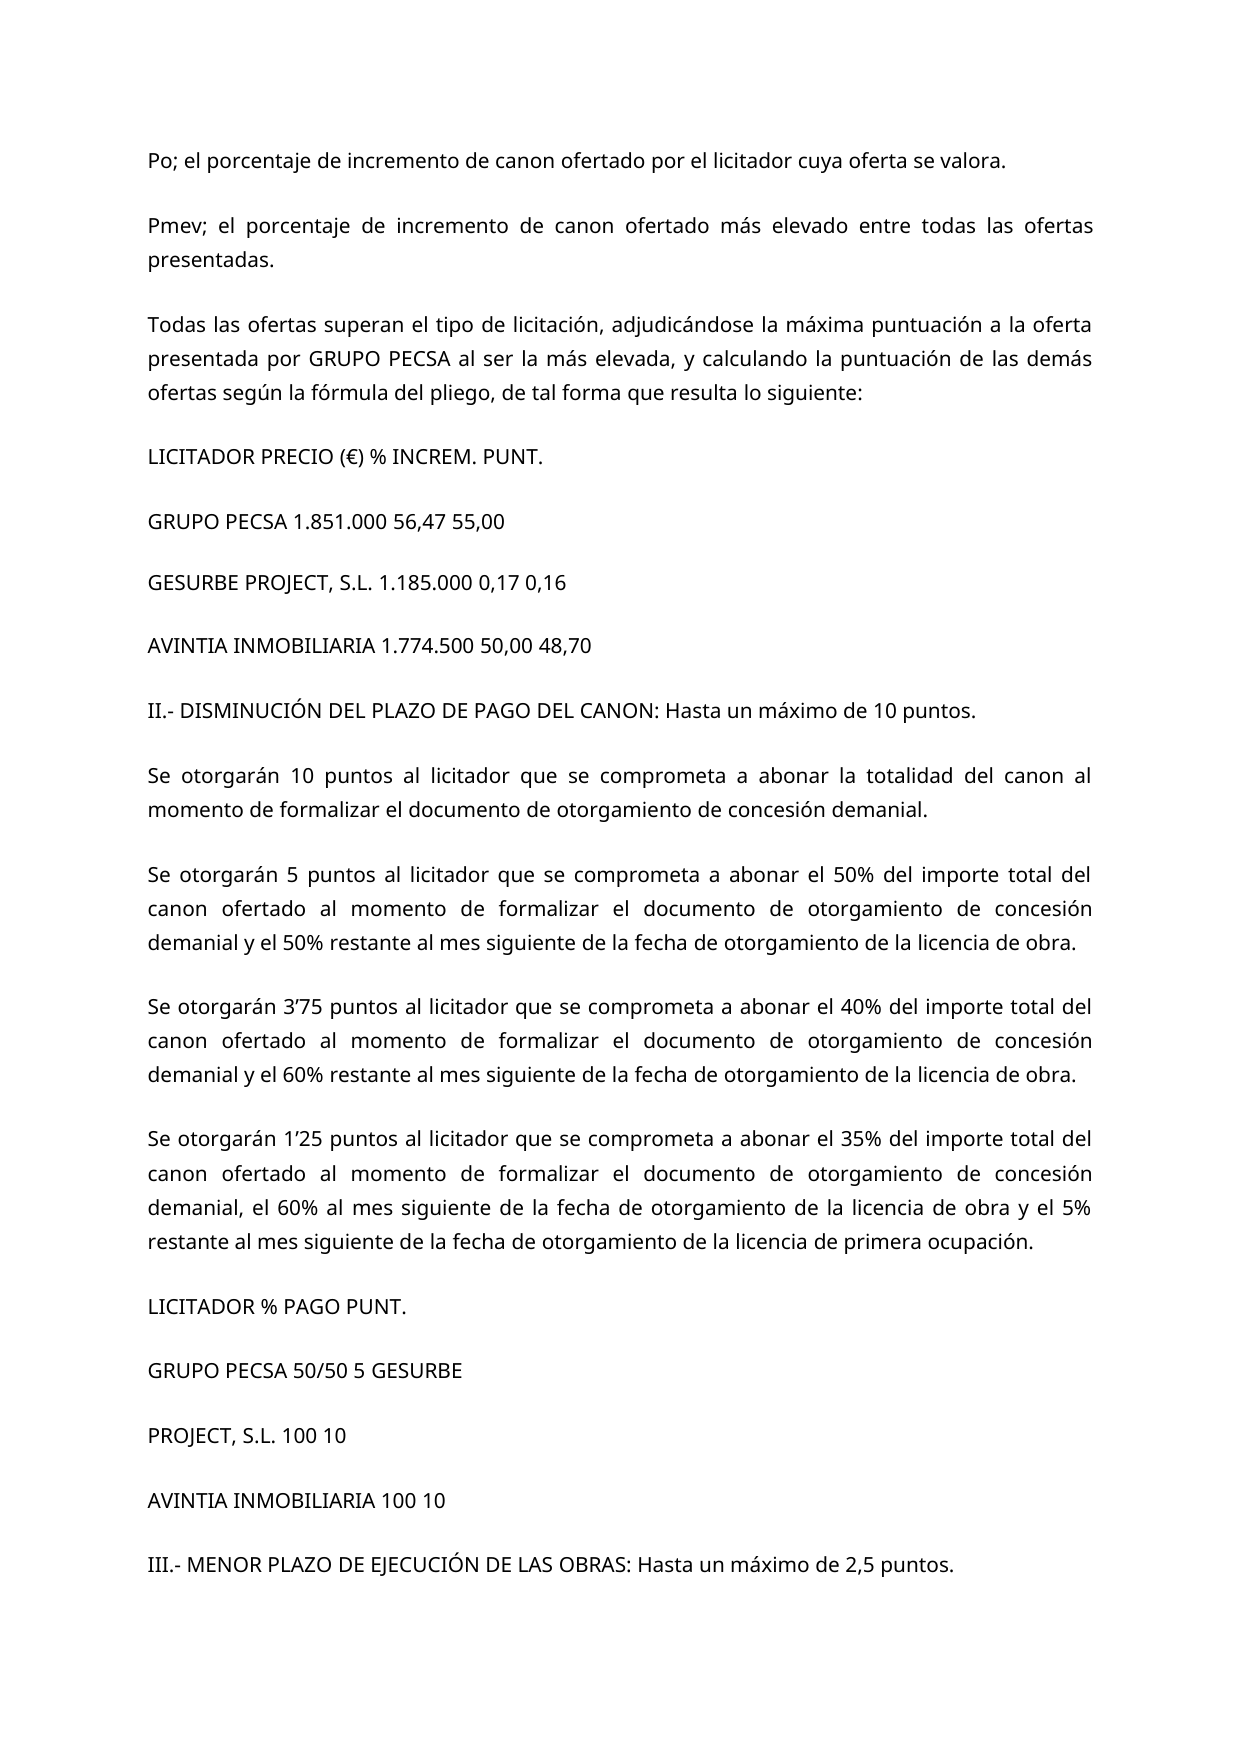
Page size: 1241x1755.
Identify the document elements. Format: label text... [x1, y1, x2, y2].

text Se otorgarán 5 puntos al licitador que se comprometa a abonar el 50% del importe total del canon ofertado al momento de formalizar el documento de otorgamiento de concesión demanial y el 50% restante al mes siguiente de la fecha de otorgamiento de la licencia de obra. [147, 860, 1093, 956]
text LICITADOR PRECIO (€) % INCREM. PUNT. GRUPO PECSA 1.851.000 56,47 55,00 [147, 442, 558, 535]
text Po; el porcentaje de incremento de canon ofertado por el licitador cuya oferta se valora. [147, 146, 1107, 175]
text GESURBE PROJECT, S.L. 1.185.000 0,17 0,16 [147, 572, 1107, 595]
text Se otorgarán 1’25 puntos al licitador que se comprometa a abonar el 35% del importe total del canon ofertado al momento de formalizar el documento de otorgamiento de concesión demanial, el 60% al mes siguiente de la fecha de otorgamiento de la licencia de obra y el 5% restante al mes siguiente de la fecha de otorgamiento de la licencia de primera ocupación. [147, 1124, 1094, 1255]
text AVINTIA INMOBILIARIA 100 10 [147, 1486, 1107, 1514]
text AVINTIA INMOBILIARIA 1.774.500 50,00 48,70 [147, 632, 1107, 660]
text III.- MENOR PLAZO DE EJECUCIÓN DE LAS OBRAS: Hasta un máximo de 2,5 puntos. [147, 1551, 1107, 1579]
text Se otorgarán 10 puntos al licitador que se comprometa a abonar la totalidad del canon al momento de formalizar el documento de otorgamiento de concesión demanial. [147, 761, 1093, 823]
text II.- DISMINUCIÓN DEL PLAZO DE PAGO DEL CANON: Hasta un máximo de 10 puntos. [147, 696, 1107, 724]
text LICITADOR % PAGO PUNT. GRUPO PECSA 50/50 5 GESURBE PROJECT, S.L. 100 10 [147, 1292, 469, 1449]
text Se otorgarán 3’75 puntos al licitador que se comprometa a abonar el 40% del importe total del canon ofertado al momento de formalizar el documento de otorgamiento de concesión demanial y el 60% restante al mes siguiente de la fecha de otorgamiento de la licencia de obra. [147, 992, 1093, 1089]
text Todas las ofertas superan el tipo de licitación, adjudicándose la máxima puntuación a la oferta presentada por GRUPO PECSA al ser la más elevada, y calculando la puntuación de las demás ofertas según la fórmula del pliego, de tal forma que resulta lo siguiente: [147, 310, 1093, 406]
text Pmev; el porcentaje de incremento de canon ofertado más elevado entre todas las ofertas presentadas. [147, 211, 1093, 273]
